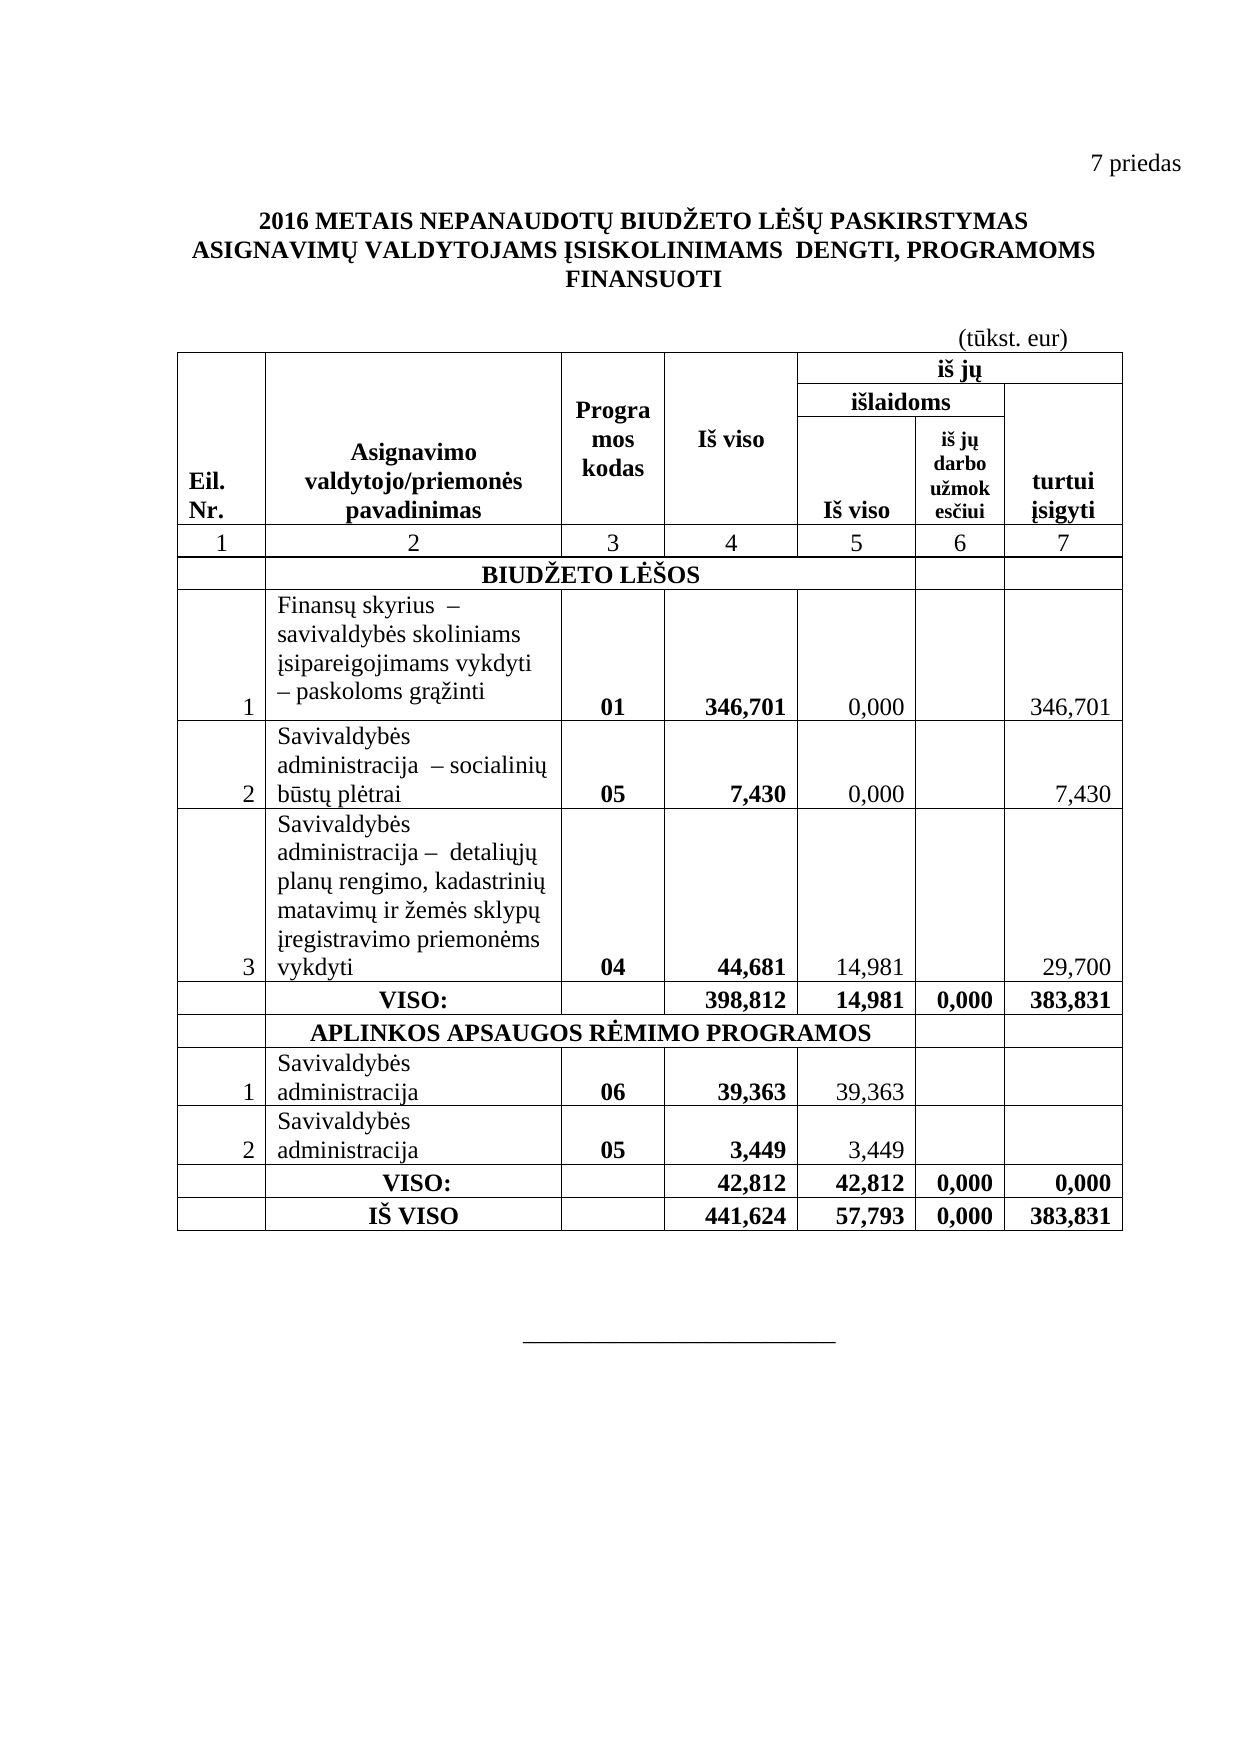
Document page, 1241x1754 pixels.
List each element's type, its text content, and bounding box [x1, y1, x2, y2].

table_header 2016 METAIS NEPANAUDOTŲ BIUDŽETO LĖŠŲ PASKIRSTYMAS ASIGNAVIMŲ VALDYTOJAMS ĮSISKOLINIMAMS DENGTI, PROGRAMOMS FINANSUOTI [177, 205, 1110, 293]
table_cell 39,363 [665, 1048, 797, 1105]
table_cell 44,681 [665, 809, 797, 981]
table_cell 383,831 [1005, 982, 1122, 1014]
table_cell Savivaldybės administracija [266, 1106, 561, 1164]
table_cell 383,831 [1005, 1198, 1122, 1229]
table_cell 5 [798, 525, 915, 556]
table_cell [993, 293, 1110, 322]
table_cell [178, 558, 265, 589]
table_cell [177, 322, 241, 352]
table_cell Savivaldybės administracija – detaliųjų planų rengimo, kadastrinių matavimų ir žemės sklypų įregistravimo priemonėms vykdyti [266, 809, 561, 981]
table_cell [916, 293, 993, 322]
table_cell [562, 982, 664, 1014]
table_cell 346,701 [1005, 590, 1122, 720]
table_cell [916, 1015, 1004, 1047]
table_cell [177, 293, 241, 322]
table_cell 1 [178, 590, 265, 720]
table_cell 05 [562, 721, 664, 808]
table_cell 39,363 [798, 1048, 915, 1105]
table_cell [916, 558, 1004, 589]
table_cell iš jų [798, 353, 1122, 383]
table_cell (tūkst. eur) [916, 322, 1110, 352]
table_cell [1005, 558, 1122, 589]
table_cell APLINKOS APSAUGOS RĖMIMO PROGRAMOS [266, 1015, 915, 1047]
table_cell [1005, 1106, 1122, 1164]
table_cell [760, 322, 916, 352]
table_cell 0,000 [1005, 1165, 1122, 1197]
table_cell [1005, 1048, 1122, 1105]
table_cell [646, 322, 760, 352]
table_cell 441,624 [665, 1198, 797, 1229]
table_cell 06 [562, 1048, 664, 1105]
table_cell 57,793 [798, 1198, 915, 1229]
table_cell 42,812 [665, 1165, 797, 1197]
table_cell Iš viso [798, 417, 915, 523]
table_cell 2 [178, 721, 265, 808]
table_cell Programos kodas [562, 353, 664, 523]
table_cell [178, 1198, 265, 1229]
table_cell [241, 322, 525, 352]
table_cell [241, 293, 916, 322]
table_cell 1 [178, 1048, 265, 1105]
table_cell Iš viso [665, 353, 797, 523]
table_cell Savivaldybės administracija – socialinių būstų plėtrai [266, 721, 561, 808]
table_cell 3 [562, 525, 664, 556]
table_cell VISO: [266, 982, 561, 1014]
table_cell 42,812 [798, 1165, 915, 1197]
table_cell 1 [178, 525, 265, 556]
table_cell 7,430 [665, 721, 797, 808]
table_cell Eil. Nr. [178, 353, 265, 523]
table_cell [1005, 1015, 1122, 1047]
table_cell 29,700 [1005, 809, 1122, 981]
table_cell IŠ VISO [266, 1198, 561, 1229]
table_cell 398,812 [665, 982, 797, 1014]
table_cell išlaidoms [798, 384, 1004, 416]
table_cell 0,000 [916, 982, 1004, 1014]
table_cell turtui įsigyti [1005, 384, 1122, 523]
table_cell [178, 1165, 265, 1197]
table_cell [916, 1106, 1004, 1164]
table_cell 346,701 [665, 590, 797, 720]
table_cell 0,000 [916, 1165, 1004, 1197]
table_cell 0,000 [916, 1198, 1004, 1229]
table_cell 7,430 [1005, 721, 1122, 808]
table_cell 3 [178, 809, 265, 981]
table_cell 3,449 [798, 1106, 915, 1164]
table_cell Asignavimo valdytojo/priemonės pavadinimas [266, 353, 561, 523]
table_cell 14,981 [798, 809, 915, 981]
table_cell 3,449 [665, 1106, 797, 1164]
table_cell [1110, 322, 1122, 352]
table_cell BIUDŽETO LĖŠOS [266, 558, 915, 589]
table_cell 0,000 [798, 721, 915, 808]
table_cell 05 [562, 1106, 664, 1164]
table_header [1110, 205, 1122, 293]
table_cell 2 [266, 525, 561, 556]
table_cell [916, 590, 1004, 720]
text 7 priedas [177, 148, 1181, 176]
table_cell [178, 1015, 265, 1047]
table_cell iš jų darbo užmokesčiui [916, 417, 1004, 523]
table_cell [916, 1048, 1004, 1105]
table_cell 04 [562, 809, 664, 981]
table_cell 7 [1005, 525, 1122, 556]
text _________________________ [177, 1317, 1181, 1346]
table_cell [916, 809, 1004, 981]
table_cell 0,000 [798, 590, 915, 720]
table_cell 2 [178, 1106, 265, 1164]
table_cell [562, 1165, 664, 1197]
table_cell Finansų skyrius – savivaldybės skoliniams įsipareigojimams vykdyti – paskoloms grąžinti [266, 590, 561, 720]
table_cell 14,981 [798, 982, 915, 1014]
table_cell 4 [665, 525, 797, 556]
table_cell [525, 322, 646, 352]
table_cell [562, 1198, 664, 1229]
table_cell [178, 982, 265, 1014]
table_cell [916, 721, 1004, 808]
table_cell 01 [562, 590, 664, 720]
table_cell 6 [916, 525, 1004, 556]
table_cell VISO: [266, 1165, 561, 1197]
table_cell Savivaldybės administracija [266, 1048, 561, 1105]
table_cell [1110, 293, 1122, 322]
